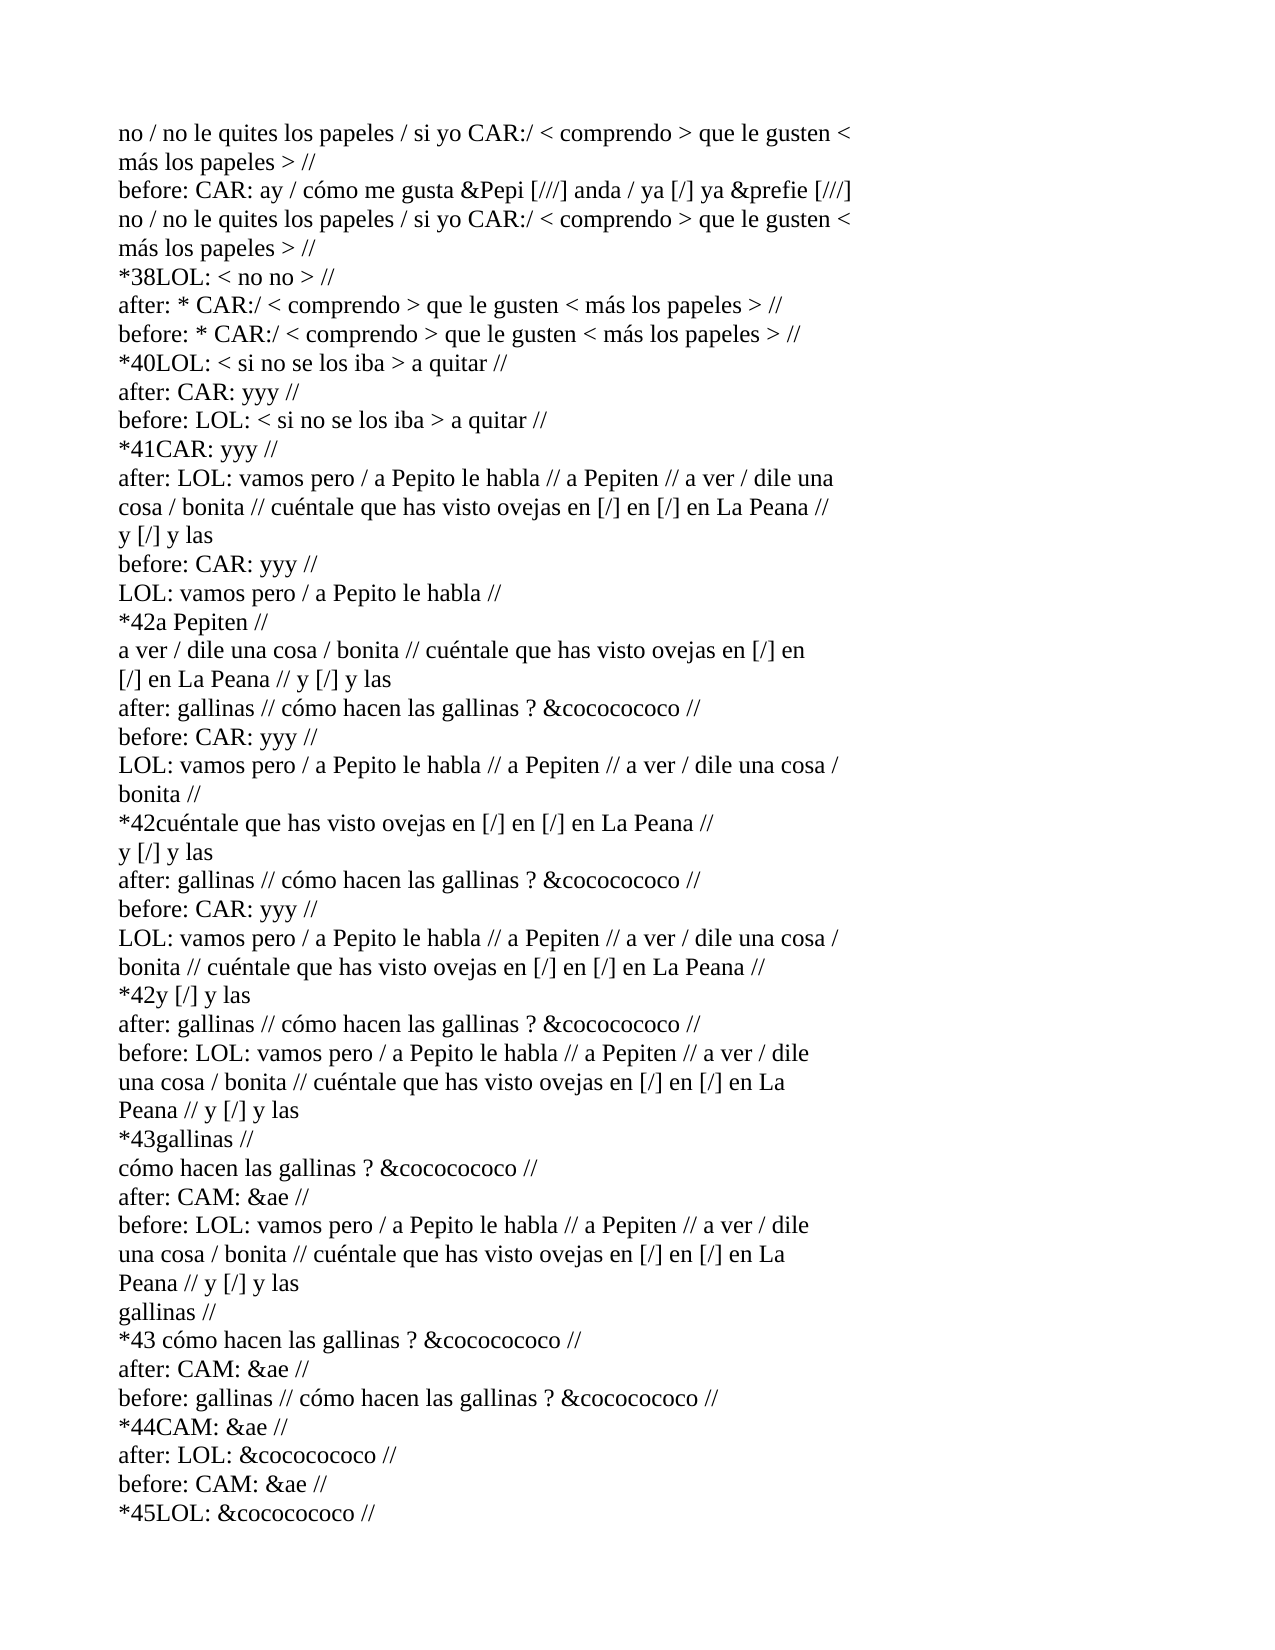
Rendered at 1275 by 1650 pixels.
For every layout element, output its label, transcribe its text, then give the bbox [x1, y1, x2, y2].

text before: CAR: yyy // [118, 722, 1157, 751]
text cosa / bonita // cuéntale que has visto ovejas en [/] en [/] en La Peana // [118, 492, 1157, 521]
text before: CAR: yyy // [118, 549, 1157, 578]
text y [/] y las [118, 521, 1157, 549]
text before: LOL: < si no se los iba > a quitar // [118, 406, 1157, 434]
text cómo hacen las gallinas ? &cococococo // [118, 1153, 1157, 1182]
text Peana // y [/] y las [118, 1268, 1157, 1297]
text *42cuéntale que has visto ovejas en [/] en [/] en La Peana // [118, 808, 1157, 837]
text una cosa / bonita // cuéntale que has visto ovejas en [/] en [/] en La [118, 1239, 1157, 1268]
text una cosa / bonita // cuéntale que has visto ovejas en [/] en [/] en La [118, 1067, 1157, 1096]
text before: gallinas // cómo hacen las gallinas ? &cococococo // [118, 1383, 1157, 1412]
text before: CAR: yyy // [118, 894, 1157, 923]
text LOL: vamos pero / a Pepito le habla // a Pepiten // a ver / dile una cosa / [118, 751, 1157, 779]
text *42y [/] y las [118, 981, 1157, 1009]
text before: LOL: vamos pero / a Pepito le habla // a Pepiten // a ver / dile [118, 1038, 1157, 1067]
text *45LOL: &cococococo // [118, 1498, 1157, 1527]
text before: CAR: ay / cómo me gusta &Pepi [///] anda / ya [/] ya &prefie [///] [118, 176, 1157, 204]
text after: gallinas // cómo hacen las gallinas ? &cococococo // [118, 866, 1157, 894]
text after: CAM: &ae // [118, 1354, 1157, 1383]
text *38LOL: < no no > // [118, 262, 1157, 291]
text gallinas // [118, 1297, 1157, 1326]
text after: CAR: yyy // [118, 377, 1157, 406]
text after: LOL: vamos pero / a Pepito le habla // a Pepiten // a ver / dile una [118, 463, 1157, 492]
text no / no le quites los papeles / si yo CAR:/ < comprendo > que le gusten < [118, 204, 1157, 233]
text LOL: vamos pero / a Pepito le habla // a Pepiten // a ver / dile una cosa / [118, 923, 1157, 952]
text *43gallinas // [118, 1124, 1157, 1153]
text más los papeles > // [118, 233, 1157, 262]
text after: gallinas // cómo hacen las gallinas ? &cococococo // [118, 693, 1157, 722]
text *43 cómo hacen las gallinas ? &cococococo // [118, 1326, 1157, 1354]
text *42a Pepiten // [118, 607, 1157, 636]
text más los papeles > // [118, 147, 1157, 176]
text [/] en La Peana // y [/] y las [118, 664, 1157, 693]
text *44CAM: &ae // [118, 1412, 1157, 1441]
text before: LOL: vamos pero / a Pepito le habla // a Pepiten // a ver / dile [118, 1211, 1157, 1239]
text Peana // y [/] y las [118, 1096, 1157, 1124]
text after: gallinas // cómo hacen las gallinas ? &cococococo // [118, 1009, 1157, 1038]
text before: * CAR:/ < comprendo > que le gusten < más los papeles > // [118, 319, 1157, 348]
text after: CAM: &ae // [118, 1182, 1157, 1211]
text after: LOL: &cococococo // [118, 1441, 1157, 1469]
text *40LOL: < si no se los iba > a quitar // [118, 348, 1157, 377]
text after: * CAR:/ < comprendo > que le gusten < más los papeles > // [118, 291, 1157, 319]
text bonita // cuéntale que has visto ovejas en [/] en [/] en La Peana // [118, 952, 1157, 981]
text bonita // [118, 779, 1157, 808]
text a ver / dile una cosa / bonita // cuéntale que has visto ovejas en [/] en [118, 636, 1157, 664]
text LOL: vamos pero / a Pepito le habla // [118, 578, 1157, 607]
text before: CAM: &ae // [118, 1469, 1157, 1498]
text *41CAR: yyy // [118, 434, 1157, 463]
text no / no le quites los papeles / si yo CAR:/ < comprendo > que le gusten < [118, 118, 1157, 147]
text y [/] y las [118, 837, 1157, 866]
